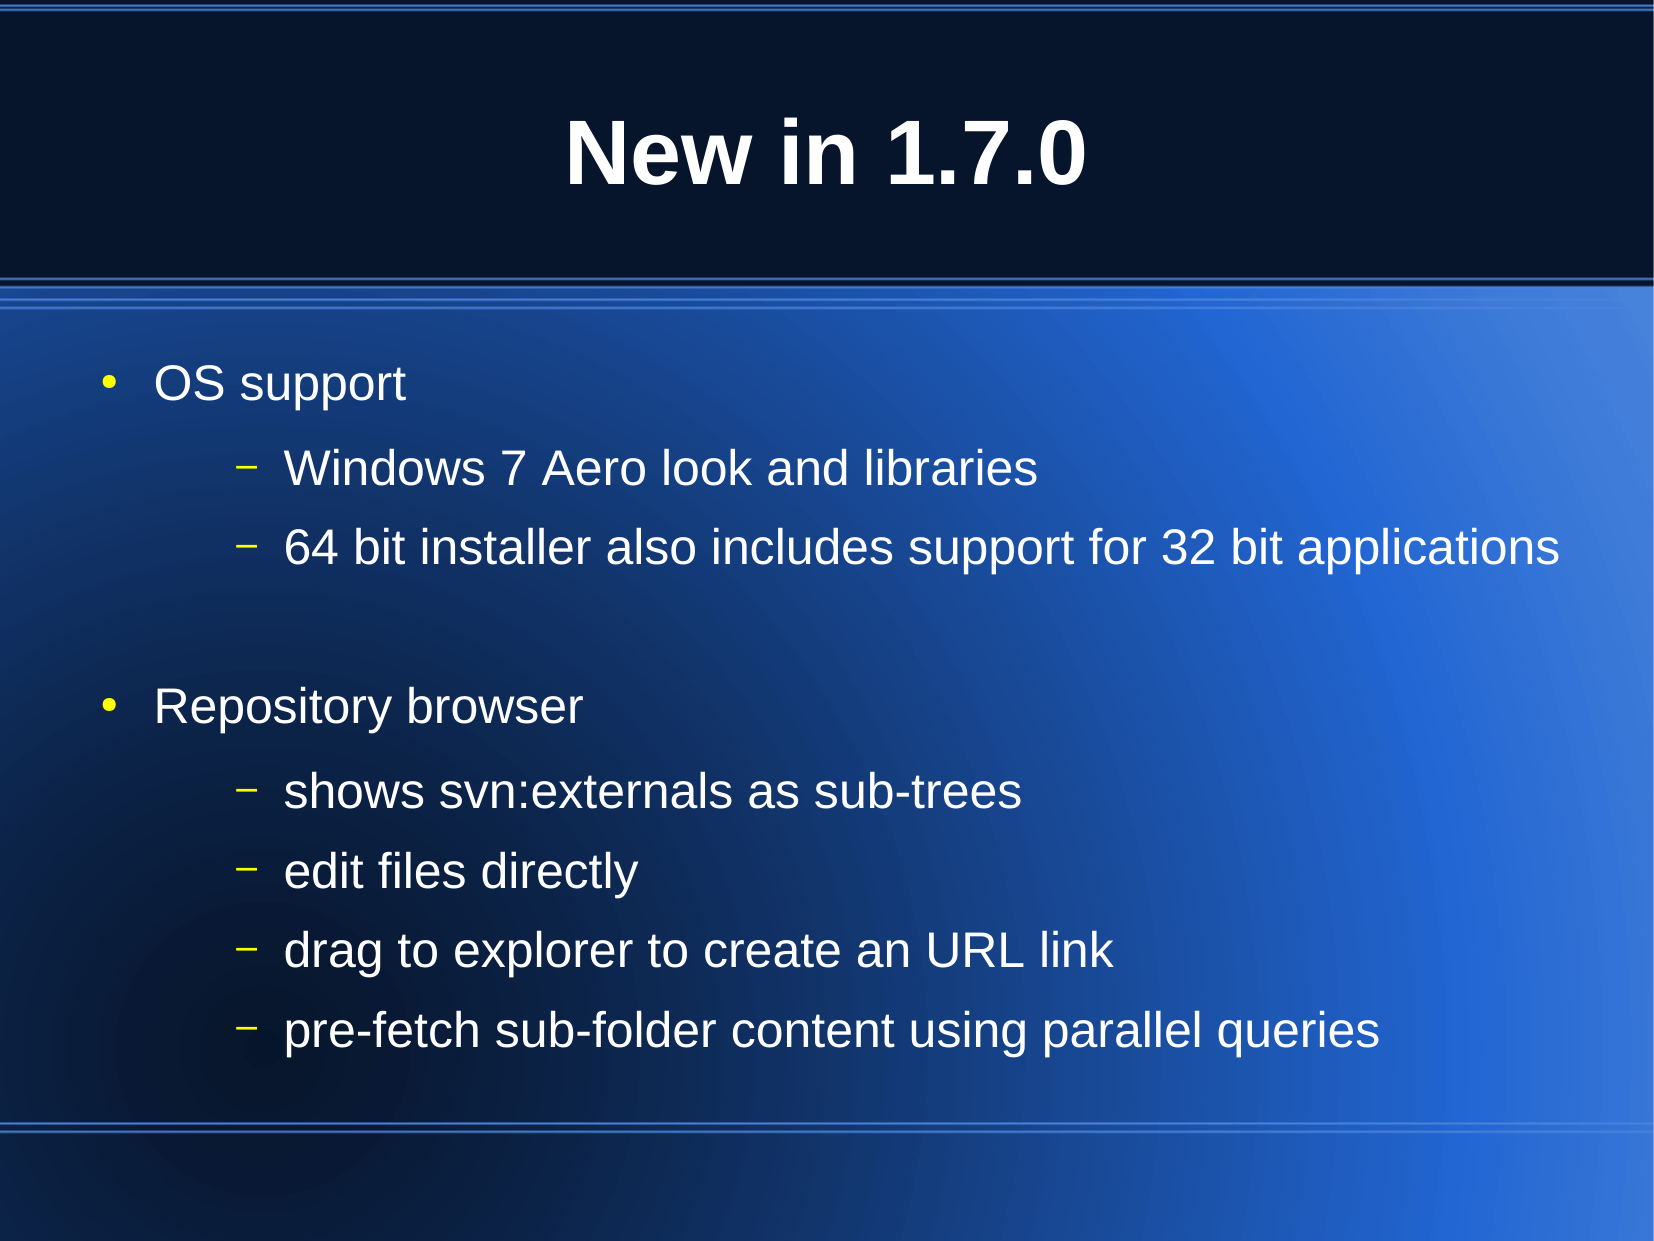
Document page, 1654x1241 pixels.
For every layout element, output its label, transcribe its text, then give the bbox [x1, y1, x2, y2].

picture [0, 0, 1654, 1241]
title New in 1.7.0 [82, 49, 1571, 257]
list OS support Windows 7 Aero look and libraries 64 bit installer also includes support for 32 bit applications Repository browser shows svn:externals as sub-trees edit files directly drag to explorer to create an URL link pre-fetch sub-folder content using parallel queries [82, 355, 1571, 1123]
